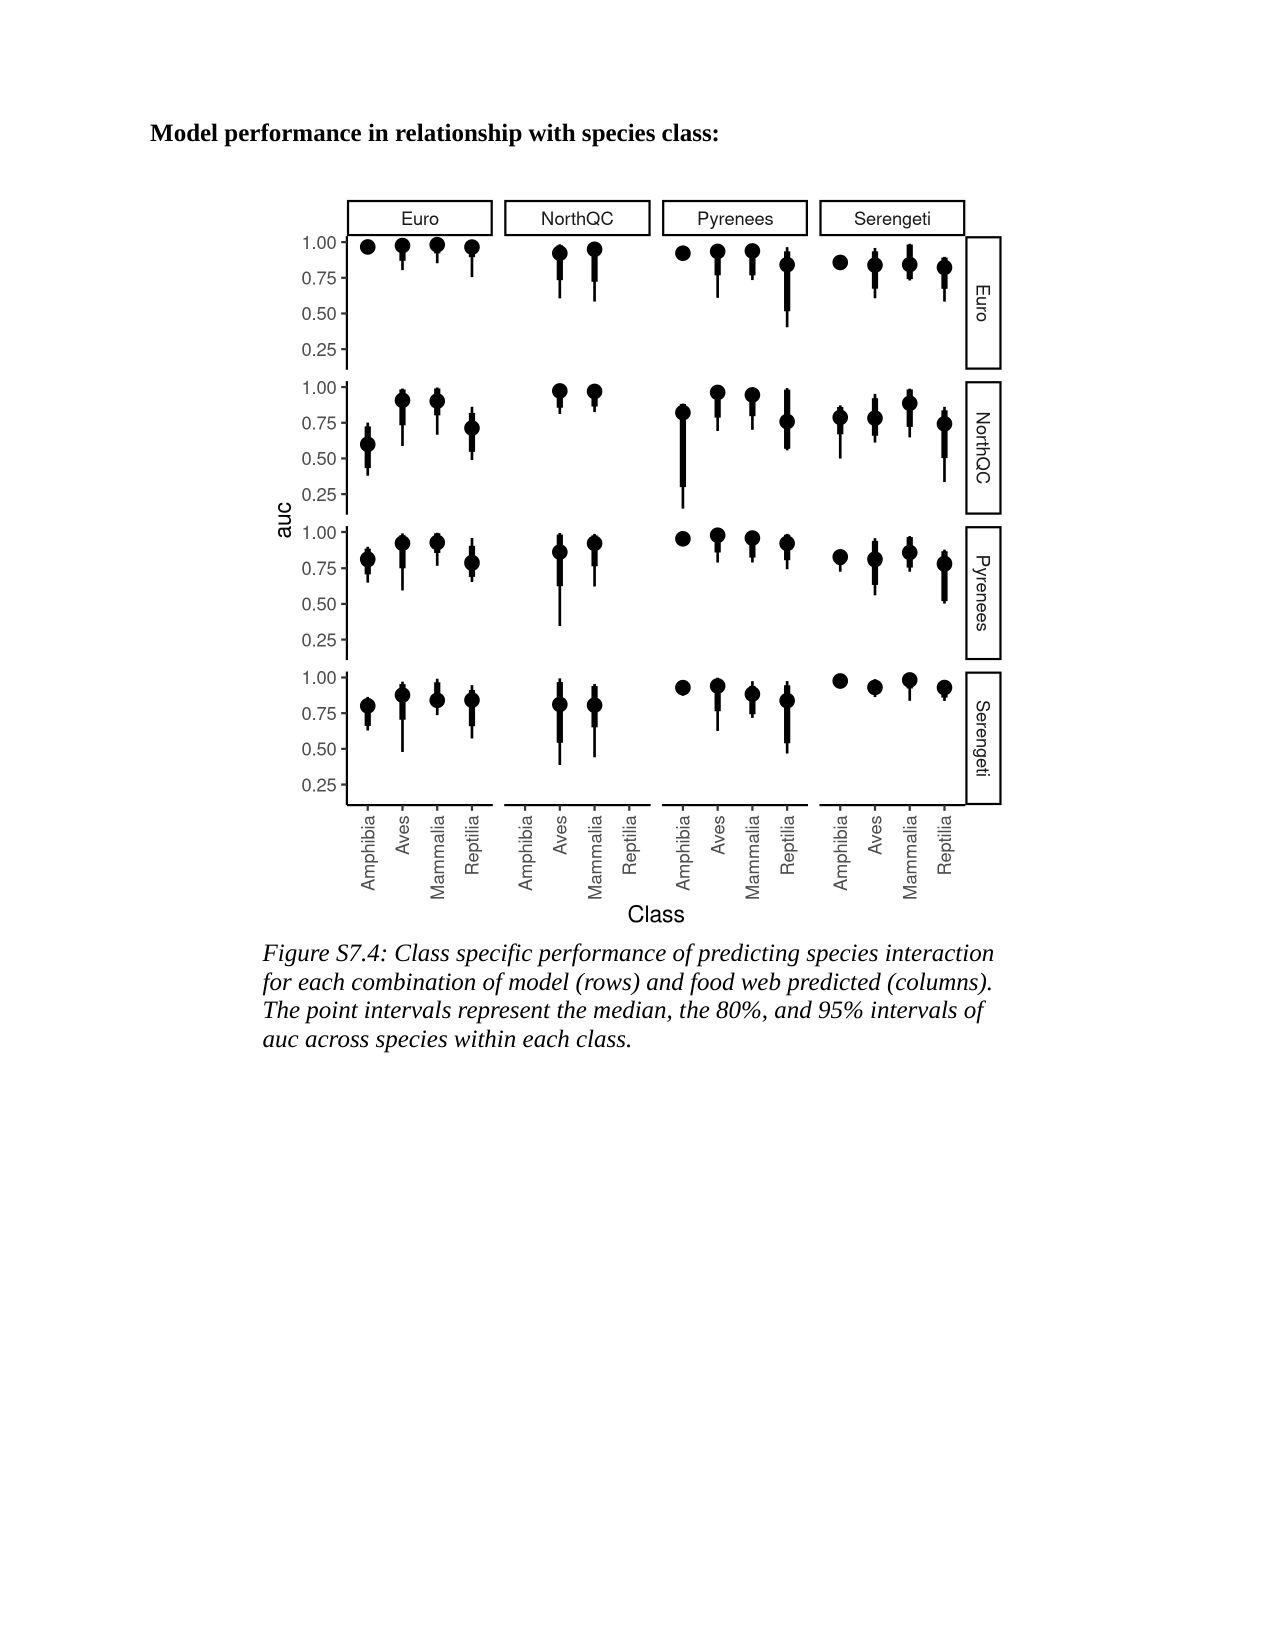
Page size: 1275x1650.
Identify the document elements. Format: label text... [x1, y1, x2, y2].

text Model performance in relationship with species class: [150, 118, 1125, 147]
text Figure S7.4: Class specific performance of predicting species interaction for each combination of model (rows) and food web predicted (columns). The point intervals represent the median, the 80%, and 95% intervals of auc across species within each class. [262, 939, 1012, 1053]
picture [262, 188, 1013, 939]
